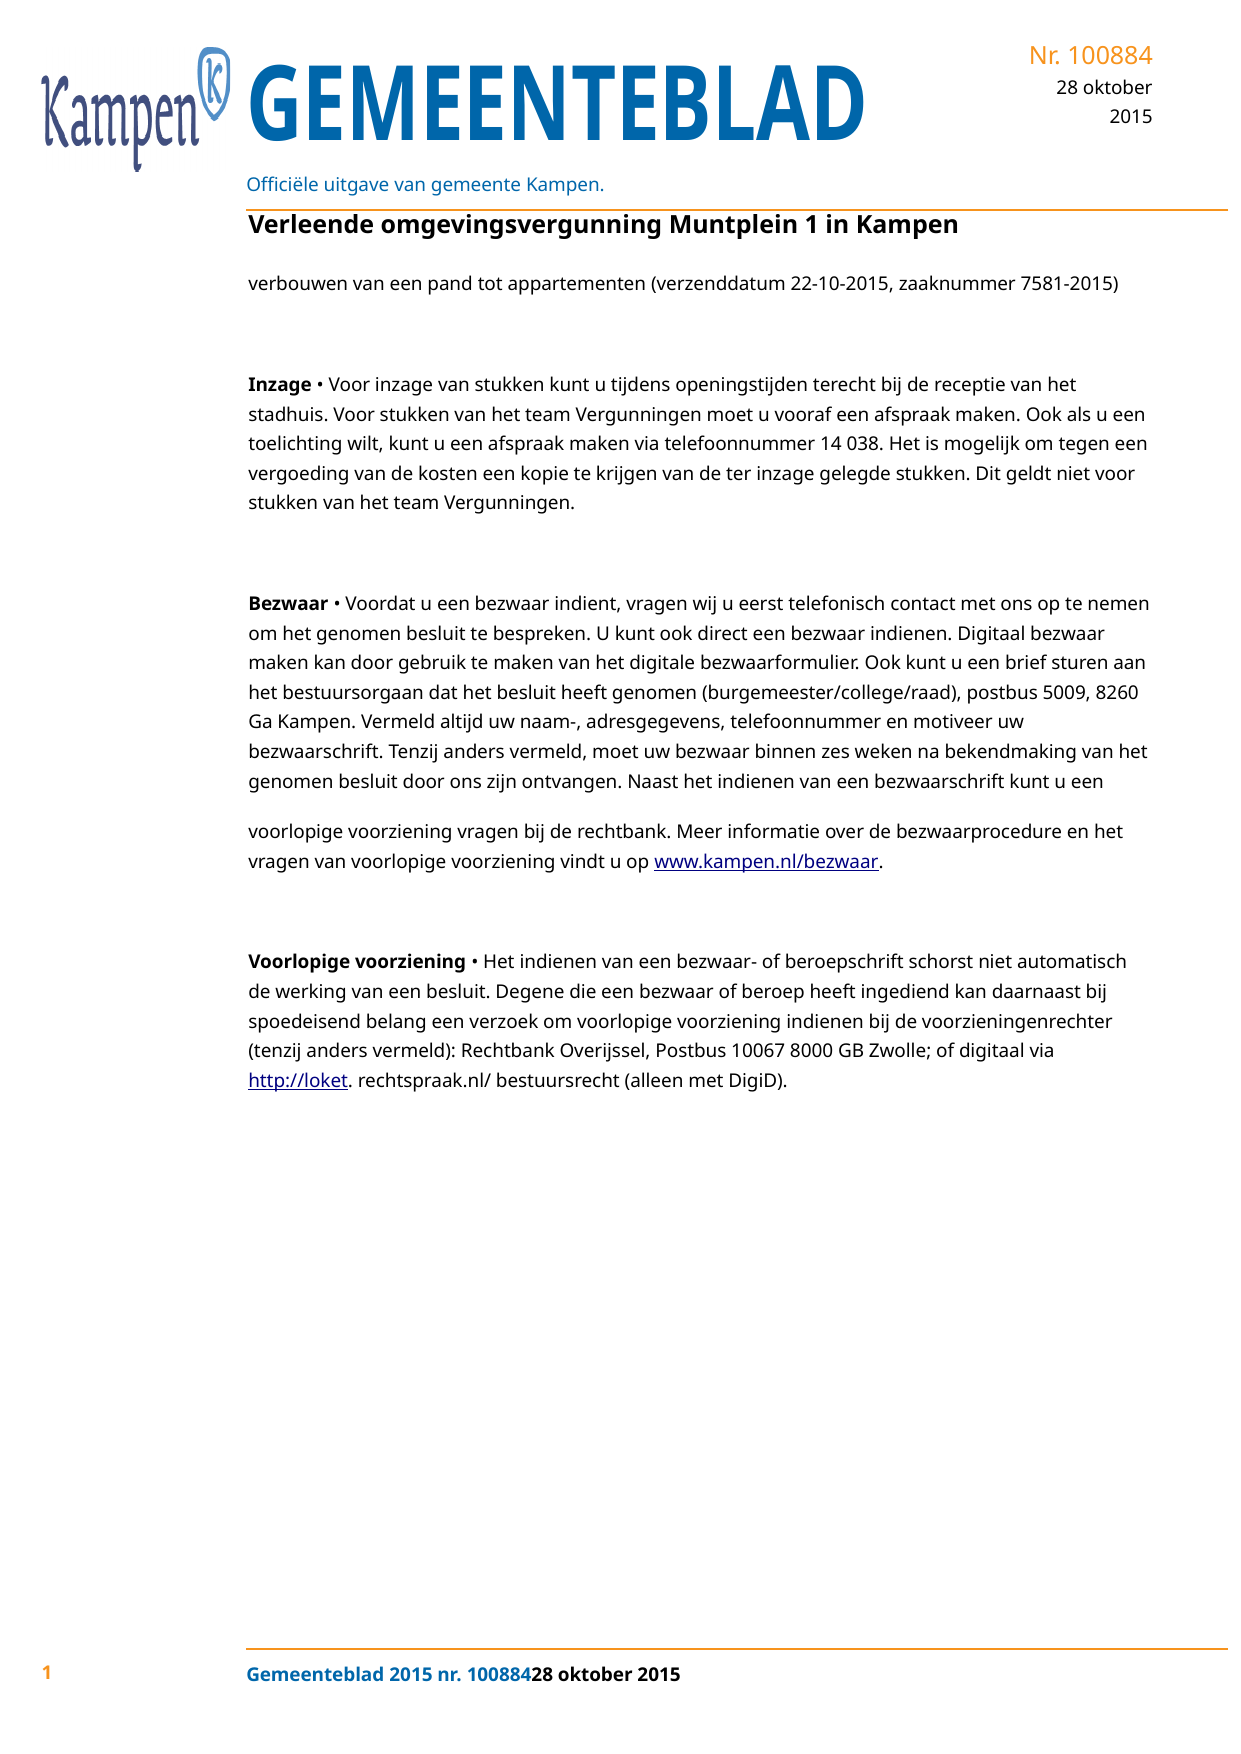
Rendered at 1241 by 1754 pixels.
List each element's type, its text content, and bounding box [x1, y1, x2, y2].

text Verleende omgevingsvergunning Muntplein 1 in Kampen [248, 211, 1152, 241]
picture [41, 47, 231, 172]
text Inzage • Voor inzage van stukken kunt u tijdens openingstijden terecht bij de receptie van het stadhuis. Voor stukken van het team Vergunningen moet u vooraf een afspraak maken. Ook als u een toelichting wilt, kunt u een afspraak maken via telefoonnummer 14 038. Het is mogelijk om tegen een vergoeding van de kosten een kopie te krijgen van de ter inzage gelegde stukken. Dit geldt niet voor stukken van het team Vergunningen. [248, 371, 1152, 515]
text verbouwen van een pand tot appartementen (verzenddatum 22-10-2015, zaaknummer 7581-2015) [248, 270, 1152, 296]
text Bezwaar • Voordat u een bezwaar indient, vragen wij u eerst telefonisch contact met ons op te nemen om het genomen besluit te bespreken. U kunt ook direct een bezwaar indienen. Digitaal bezwaar maken kan door gebruik te maken van het digitale bezwaarformulier. Ook kunt u een brief sturen aan het bestuursorgaan dat het besluit heeft genomen (burgemeester/college/raad), postbus 5009, 8260 Ga Kampen. Vermeld altijd uw naam-, adresgegevens, telefoonnummer en motiveer uw bezwaarschrift. Tenzij anders vermeld, moet uw bezwaar binnen zes weken na bekendmaking van het genomen besluit door ons zijn ontvangen. Naast het indienen van een bezwaarschrift kunt u een [248, 590, 1152, 793]
text Voorlopige voorziening • Het indienen van een bezwaar- of beroepschrift schorst niet automatisch de werking van een besluit. Degene die een bezwaar of beroep heeft ingediend kan daarnaast bij spoedeisend belang een verzoek om voorlopige voorziening indienen bij de voorzieningenrechter (tenzij anders vermeld): Rechtbank Overijssel, Postbus 10067 8000 GB Zwolle; of digitaal via http://loket. rechtspraak.nl/ bestuursrecht (alleen met DigiD). [248, 949, 1152, 1093]
text voorlopige voorziening vragen bij de rechtbank. Meer informatie over de bezwaarprocedure en het vragen van voorlopige voorziening vindt u op www.kampen.nl/bezwaar. [248, 818, 1152, 873]
